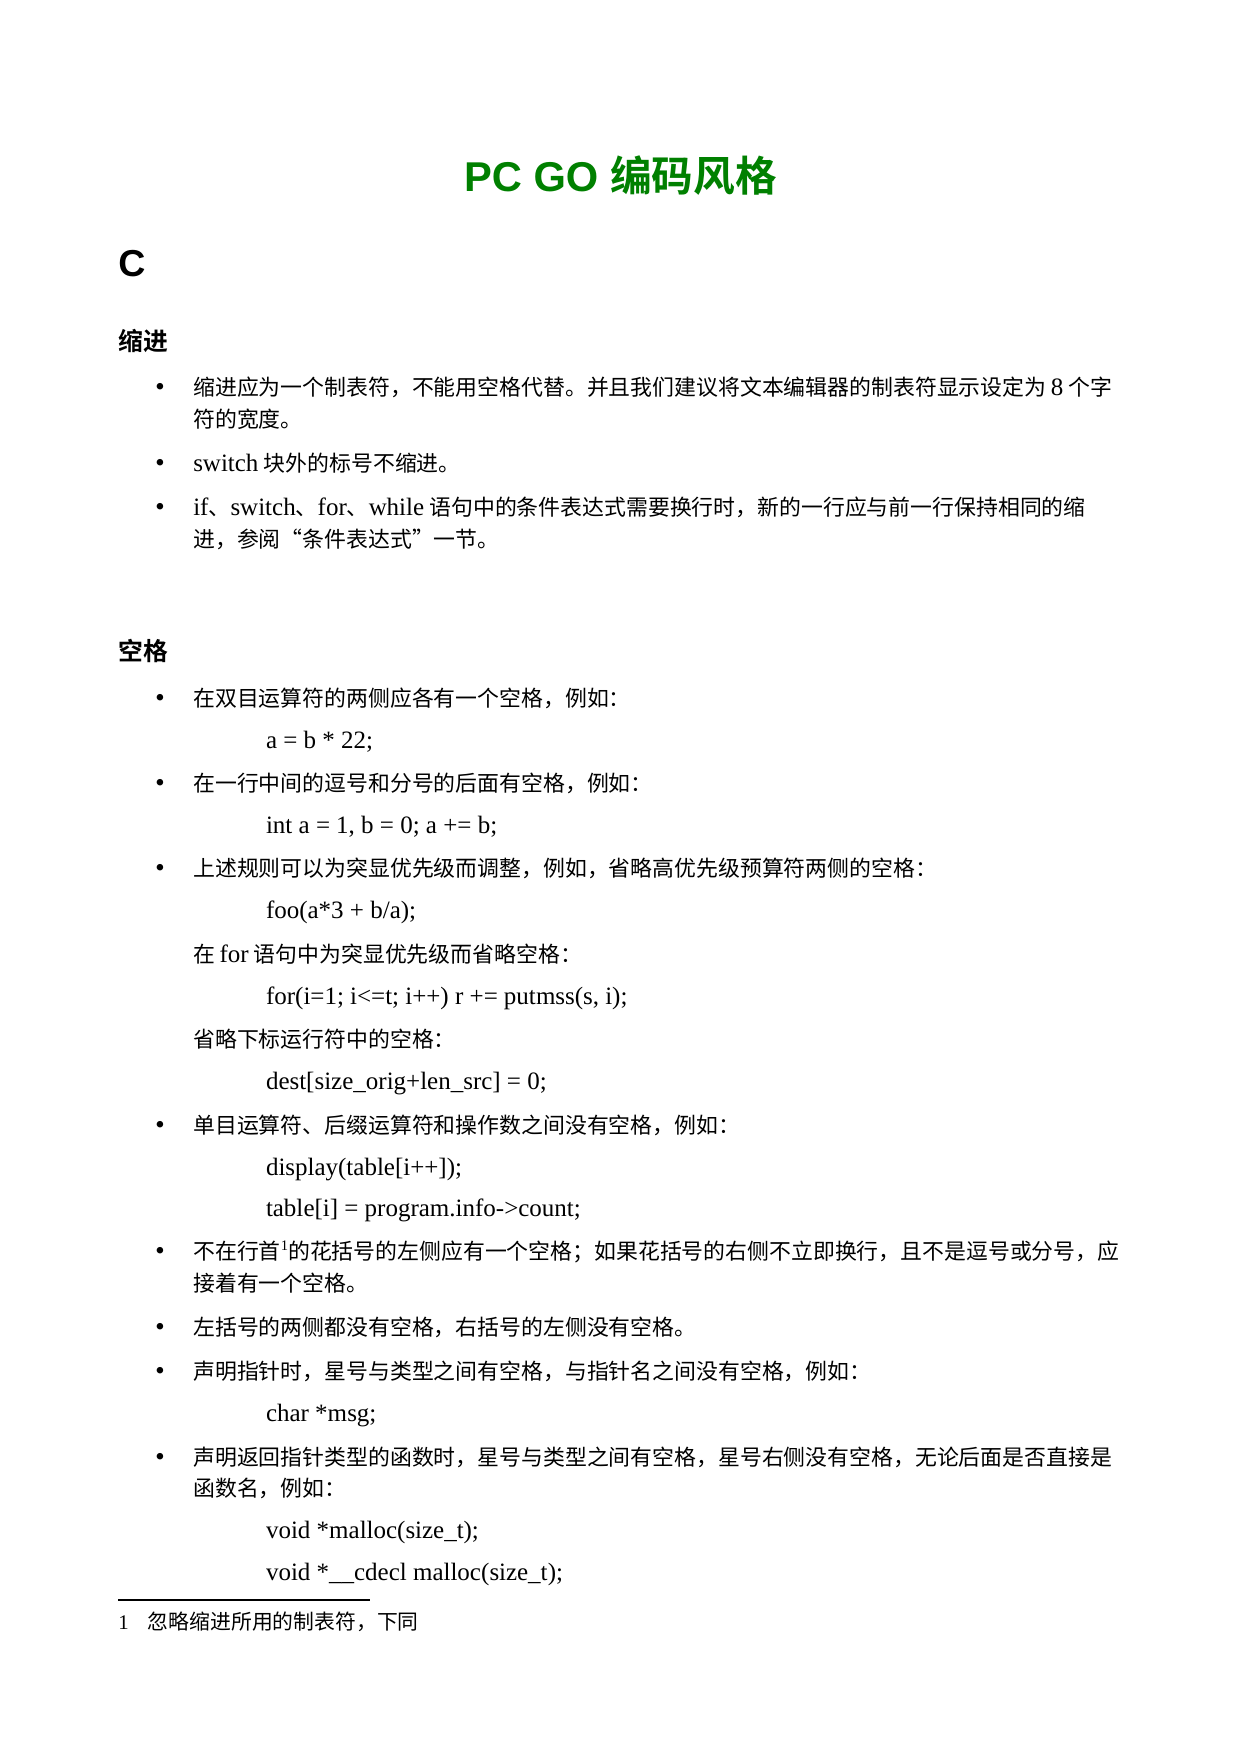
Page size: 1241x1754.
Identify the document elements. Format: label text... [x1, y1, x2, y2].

text char *msg; [118, 1398, 1122, 1427]
list 左括号的两侧都没有空格，右括号的左侧没有空格。 [156, 1310, 1122, 1342]
subtitle C [118, 241, 1122, 284]
list 在双目运算符的两侧应各有一个空格，例如： [156, 681, 1122, 712]
list 忽略缩进所用的制表符，下同 [118, 1606, 1122, 1636]
list 声明指针时，星号与类型之间有空格，与指针名之间没有空格，例如： [156, 1354, 1122, 1386]
text for(i=1; i<=t; i++) r += putmss(s, i); [118, 981, 1122, 1010]
subtitle 空格 [118, 632, 1122, 668]
subtitle PC GO 编码风格 [118, 143, 1122, 203]
list 省略下标运行符中的空格： [156, 1022, 1122, 1054]
text display(table[i++]); [118, 1152, 1122, 1181]
list 单目运算符、后缀运算符和操作数之间没有空格，例如： [156, 1108, 1122, 1139]
subtitle 缩进 [118, 322, 1122, 357]
list if、switch、for、while语句中的条件表达式需要换行时，新的一行应与前一行保持相同的缩进，参阅“条件表达式”一节。 [156, 490, 1122, 553]
list 在for语句中为突显优先级而省略空格： [156, 937, 1122, 968]
list 不在行首的花括号的左侧应有一个空格；如果花括号的右侧不立即换行，且不是逗号或分号，应接着有一个空格。 [156, 1234, 1122, 1298]
list 声明返回指针类型的函数时，星号与类型之间有空格，星号右侧没有空格，无论后面是否直接是函数名，例如： [156, 1440, 1122, 1503]
text foo(a*3 + b/a); [118, 896, 1122, 924]
list 上述规则可以为突显优先级而调整，例如，省略高优先级预算符两侧的空格： [156, 851, 1122, 883]
text int a = 1, b = 0; a += b; [118, 810, 1122, 839]
text void *malloc(size_t); [118, 1516, 1122, 1544]
list 在一行中间的逗号和分号的后面有空格，例如： [156, 766, 1122, 798]
text table[i] = program.info->count; [118, 1193, 1122, 1222]
list switch块外的标号不缩进。 [156, 446, 1122, 477]
list 缩进应为一个制表符，不能用空格代替。并且我们建议将文本编辑器的制表符显示设定为8个字符的宽度。 [156, 370, 1122, 433]
text dest[size_orig+len_src] = 0; [118, 1066, 1122, 1095]
text void *__cdecl malloc(size_t); [118, 1557, 1122, 1586]
text a = b * 22; [118, 725, 1122, 753]
